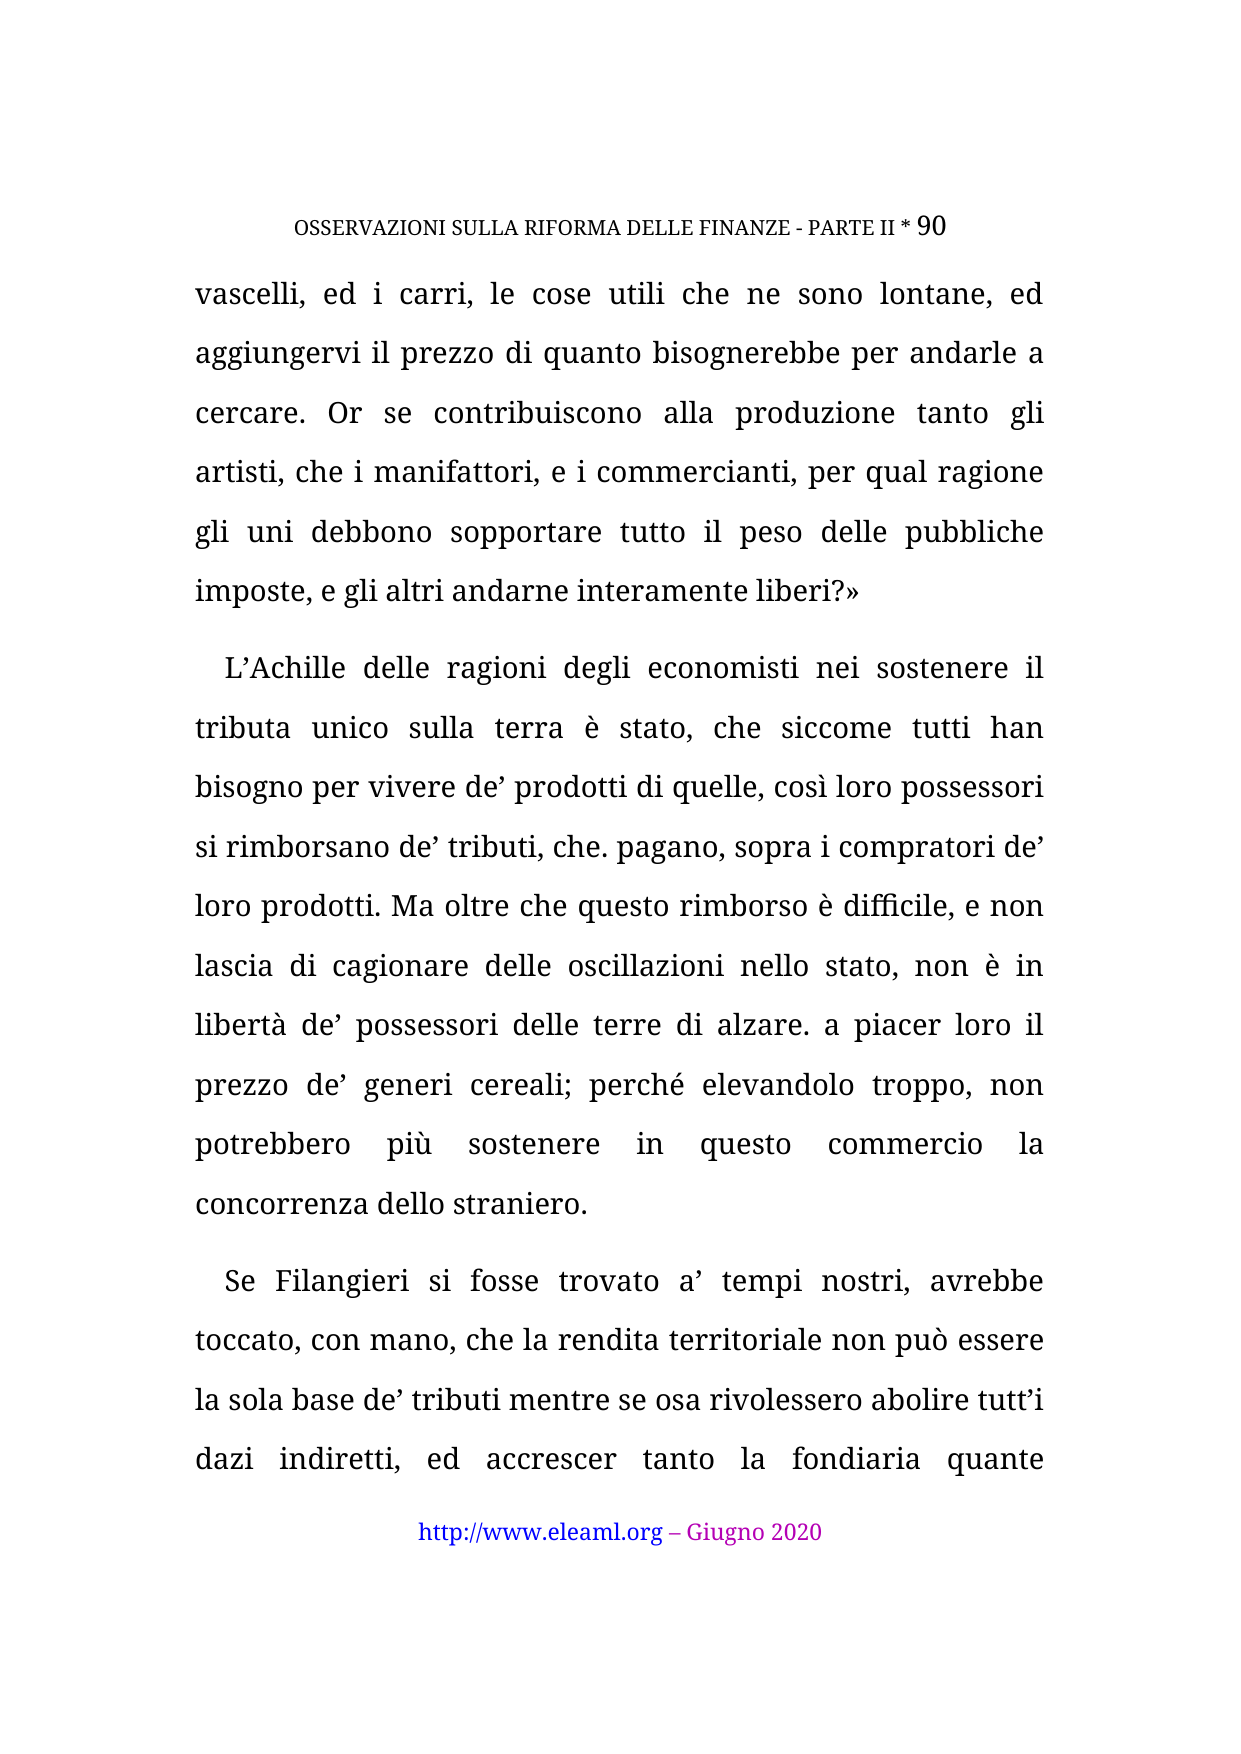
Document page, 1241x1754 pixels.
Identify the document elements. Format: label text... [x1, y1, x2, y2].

text vascelli, ed i carri, le cose utili che ne sono lontane, ed aggiungervi il prezzo di quanto bisognerebbe per andarle a cercare. Or se contribuiscono alla produzione tanto gli artisti, che i manifattori, e i commercianti, per qual ragione gli uni debbono sopportare tutto il peso delle pubbliche imposte, e gli altri andarne interamente liberi?» [195, 273, 1045, 610]
text Se Filangieri si fosse trovato a’ tempi nostri, avrebbe toccato, con mano, che la rendita territoriale non può essere la sola base de’ tributi mentre se osa rivolessero abolire tutt’i dazi indiretti, ed accrescer tanto la fondiaria quante [195, 1260, 1045, 1478]
text L’Achille delle ragioni degli economisti nei sostenere il tributa unico sulla terra è stato, che siccome tutti han bisogno per vivere de’ prodotti di quelle, così loro possessori si rimborsano de’ tributi, che. pagano, sopra i compratori de’ loro prodotti. Ma oltre che questo rimborso è difficile, e non lascia di cagionare delle oscillazioni nello stato, non è in libertà de’ possessori delle terre di alzare. a piacer loro il prezzo de’ generi cereali; perché elevandolo troppo, non potrebbero più sostenere in questo commercio la concorrenza dello straniero. [195, 648, 1045, 1223]
